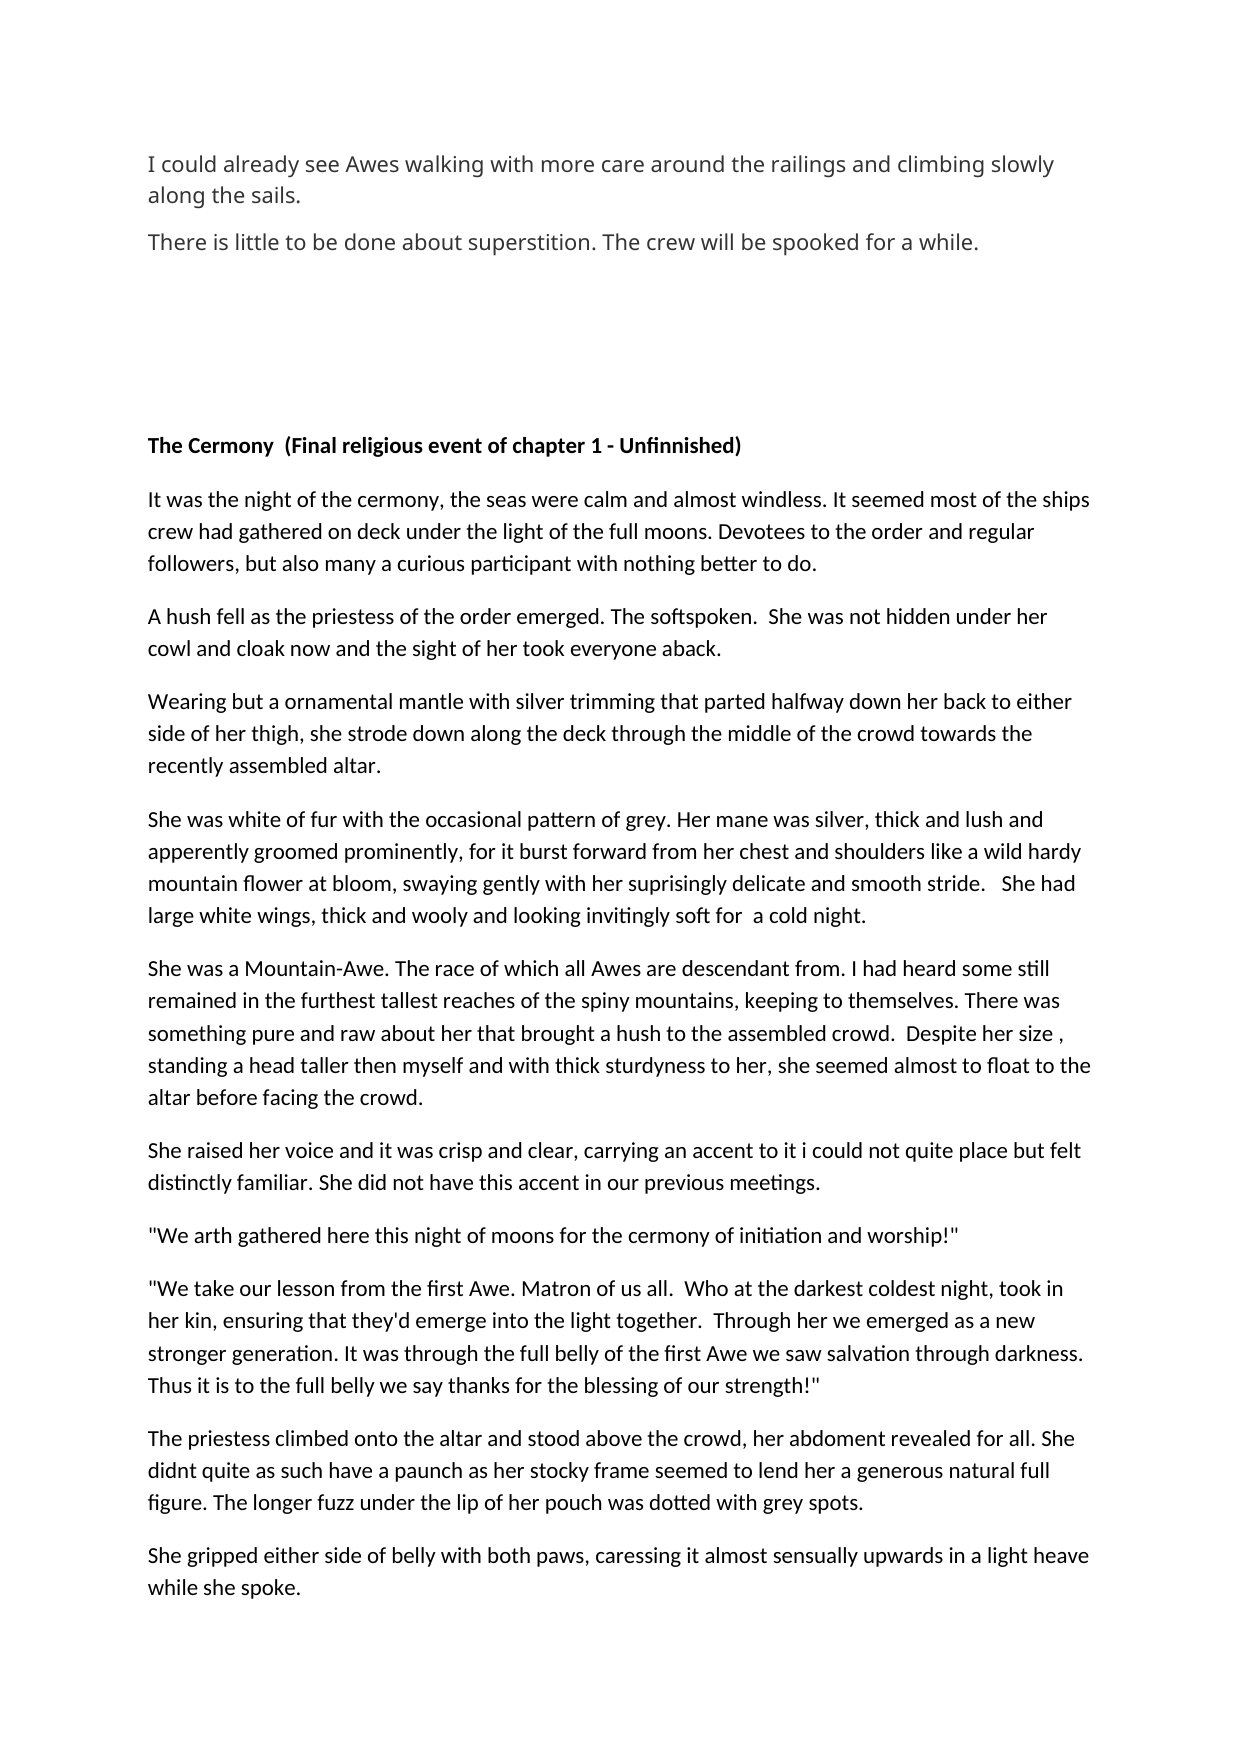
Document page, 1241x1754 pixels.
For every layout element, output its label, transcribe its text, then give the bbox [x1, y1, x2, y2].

text "We arth gathered here this night of moons for the cermony of initiation and worship!" [148, 1221, 1093, 1249]
text She was white of fur with the occasional pattern of grey. Her mane was silver, thick and lush and apperently groomed prominently, for it burst forward from her chest and shoulders like a wild hardy mountain flower at bloom, swaying gently with her suprisingly delicate and smooth stride. She had large white wings, thick and wooly and looking invitingly soft for a cold night. [148, 805, 1093, 929]
text A hush fell as the priestess of the order emerged. The softspoken. She was not hidden under her cowl and cloak now and the sight of her took everyone aback. [148, 602, 1093, 662]
text The priestess climbed onto the altar and stood above the crowd, her abdoment revealed for all. She didnt quite as such have a paunch as her stocky frame seemed to lend her a generous natural full figure. The longer fuzz under the lip of her pouch was dotted with grey spots. [148, 1424, 1093, 1516]
text She was a Mountain-Awe. The race of which all Awes are descendant from. I had heard some still remained in the furthest tallest reaches of the spiny mountains, keeping to themselves. There was something pure and raw about her that brought a hush to the assembled crowd. Despite her size , standing a head taller then myself and with thick sturdyness to her, she seemed almost to float to the altar before facing the crowd. [148, 954, 1093, 1111]
text She gripped either side of belly with both paws, caressing it almost sensually upwards in a light heave while she spoke. [148, 1541, 1093, 1601]
text "We take our lesson from the first Awe. Matron of us all. Who at the darkest coldest night, took in her kin, ensuring that they'd emerge into the light together. Through her we emerged as a new stronger generation. It was through the full belly of the first Awe we saw salvation through darkness. Thus it is to the full belly we say thanks for the blessing of our strength!" [148, 1274, 1093, 1399]
text Wearing but a ornamental mantle with silver trimming that parted halfway down her back to either side of her thigh, she strode down along the deck through the middle of the crowd towards the recently assembled altar. [148, 687, 1093, 780]
text The Cermony (Final religious event of chapter 1 - Unfinnished) [148, 432, 1093, 460]
text She raised her voice and it was crisp and clear, carrying an accent to it i could not quite place but felt distinctly familiar. She did not have this accent in our previous meetings. [148, 1136, 1093, 1196]
text It was the night of the cermony, the seas were calm and almost windless. It seemed most of the ships crew had gathered on deck under the light of the full moons. Devotees to the order and regular followers, but also many a curious participant with nothing better to do. [148, 485, 1093, 577]
text I could already see Awes walking with more care around the railings and climbing slowly along the sails. [148, 148, 1093, 210]
text There is little to be done about superstition. The crew will be spooked for a while. [148, 226, 1093, 257]
